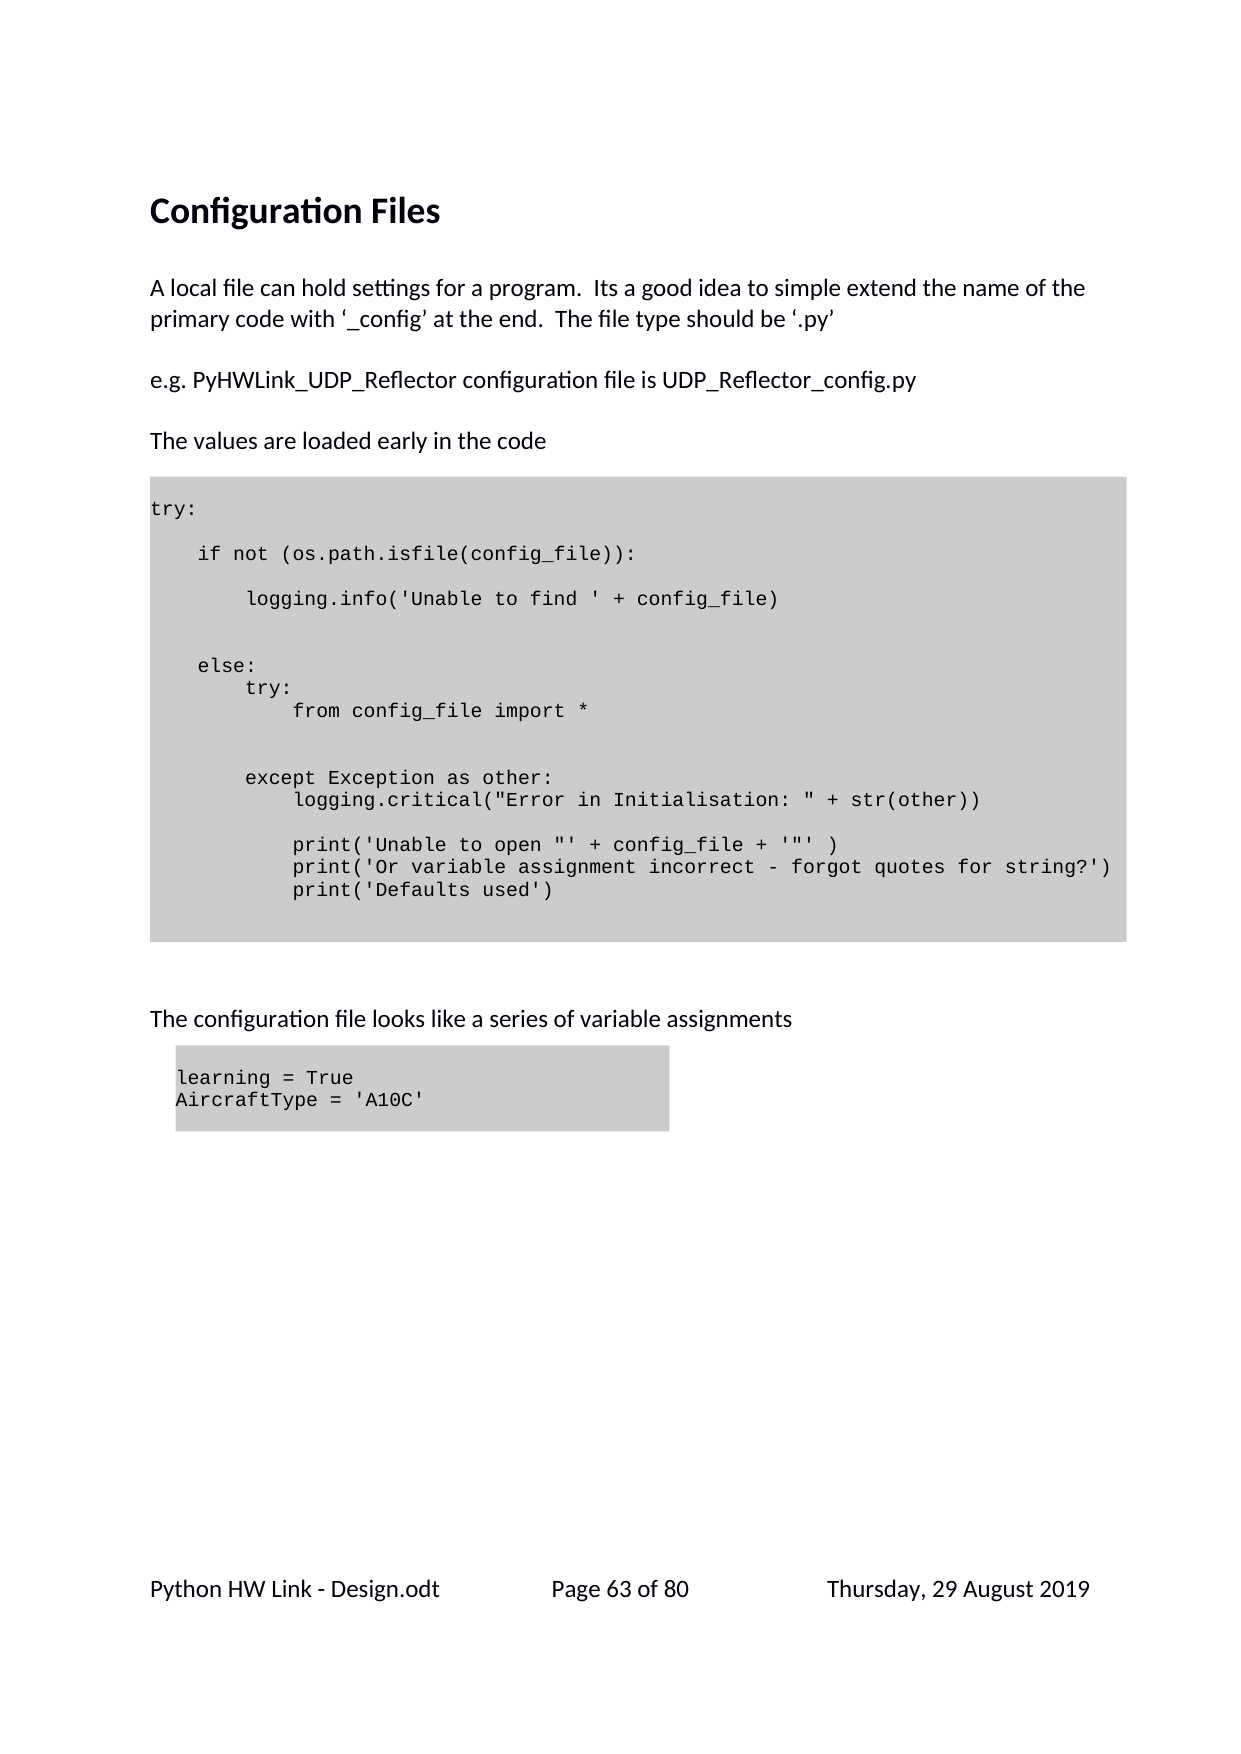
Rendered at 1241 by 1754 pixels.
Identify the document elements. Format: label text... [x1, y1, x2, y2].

text The values are loaded early in the code [150, 425, 1090, 455]
subtitle Configuration Files [150, 187, 1090, 233]
text A local file can hold settings for a program. Its a good idea to simple extend the name of the primary code with ‘_config’ at the end. The file type should be ‘.py’ [150, 272, 1090, 333]
text e.g. PyHWLink_UDP_Reflector configuration file is UDP_Reflector_config.py [150, 364, 1090, 394]
text The configuration file looks like a series of variable assignments [150, 1003, 1090, 1034]
